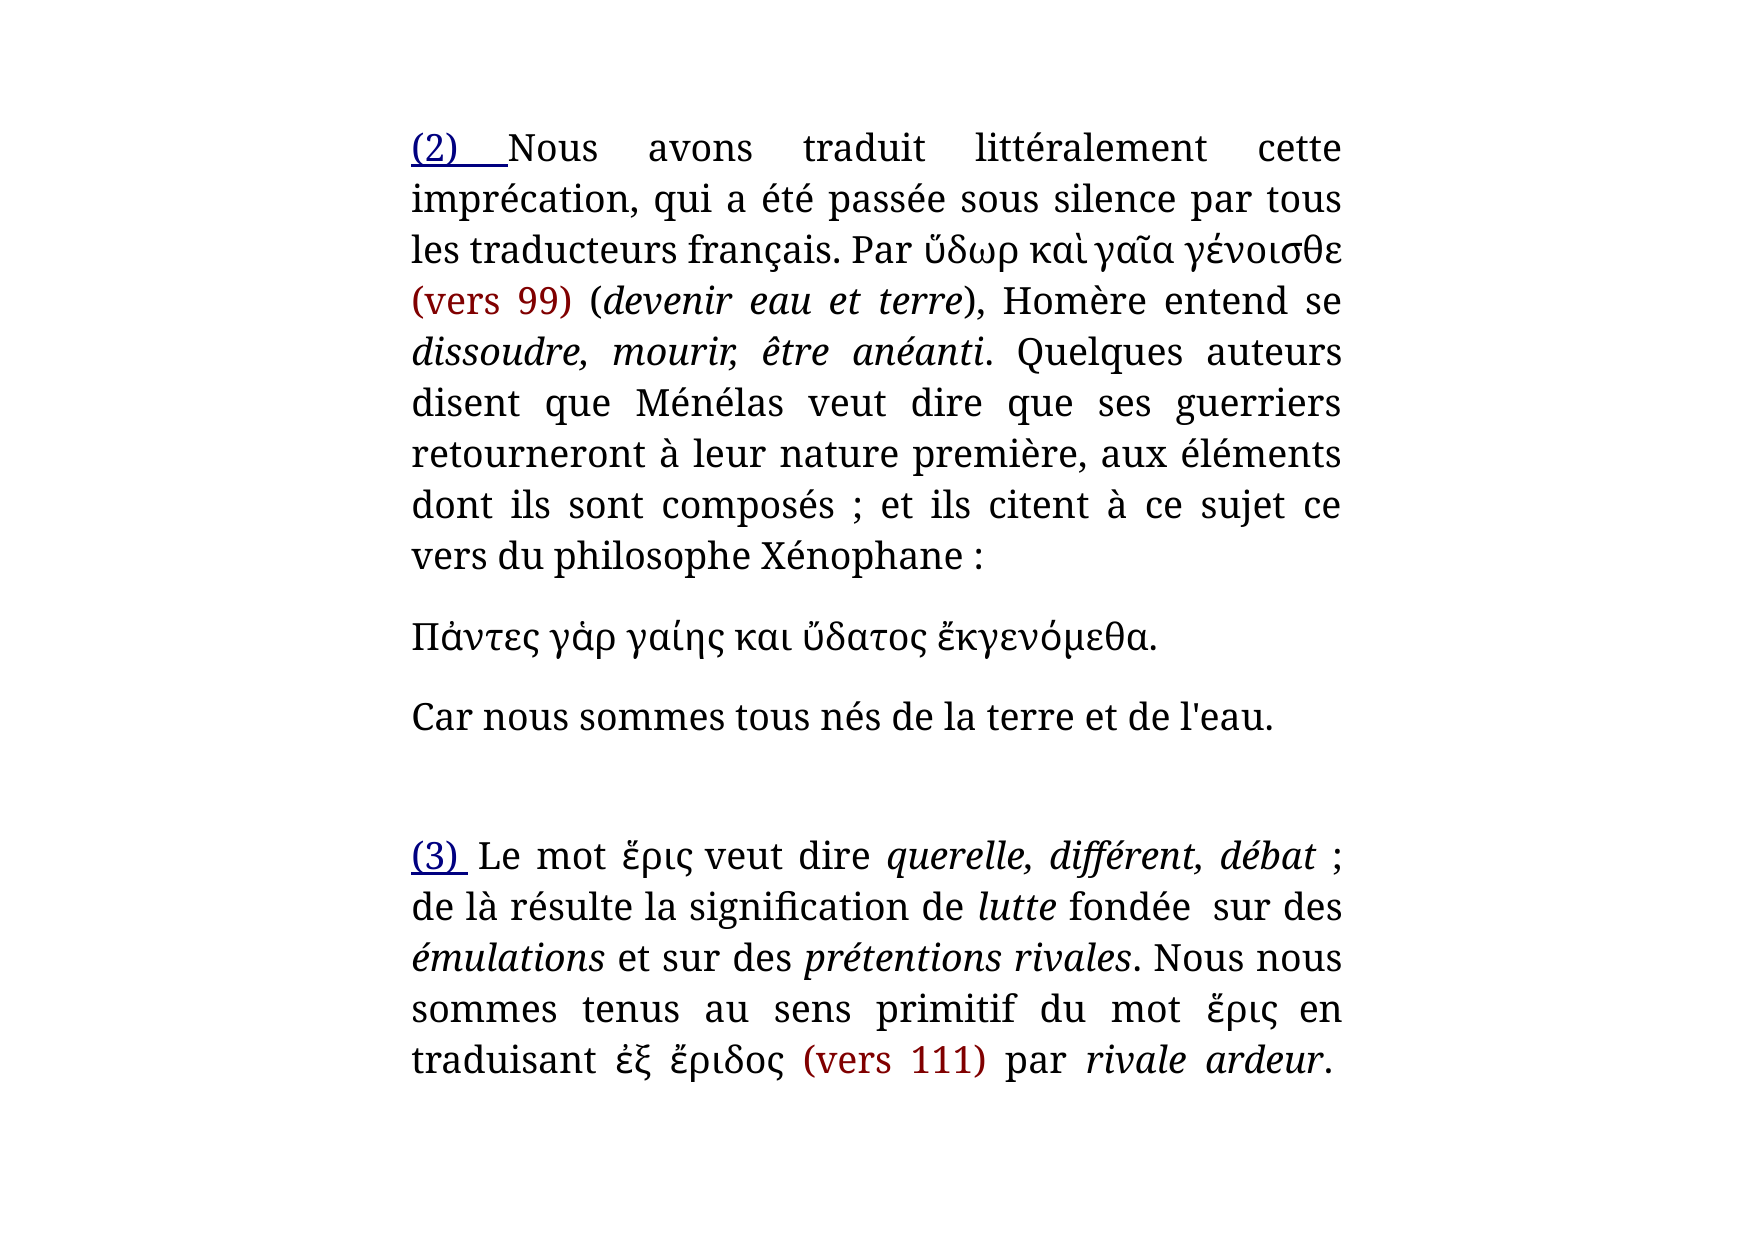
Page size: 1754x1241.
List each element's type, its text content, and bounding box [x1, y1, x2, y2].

table_header (2) Nous avons traduit littéralement cette imprécation, qui a été passée sous silence par tous les traducteurs français. Par ὕδωρ καὶ γαῖα γένοισθε (vers 99) (deve­nir eau et terre), Homère entend se dissoudre, mourir, être anéanti. Quelques auteurs disent que Ménélas veut dire que ses guerriers retourneront à leur nature première, aux éléments dont ils sont composés ; et ils citent à ce sujet ce vers du philosophe Xénophane : Πἀντες γἁρ γαίης και ὔδατος ἔκγενόμεθα. Car nous sommes tous nés de la terre et de l'eau. (3) Le mot ἕρις veut dire querelle, différent, débat ; de là résulte la signification de lutte fondée sur des émulations et sur des prétentions rivales. Nous nous sommes tenus au sens primitif du mot ἕρις en traduisant ἐξ ἔριδος (vers 111) par rivale ardeur. [408, 118, 1346, 1087]
